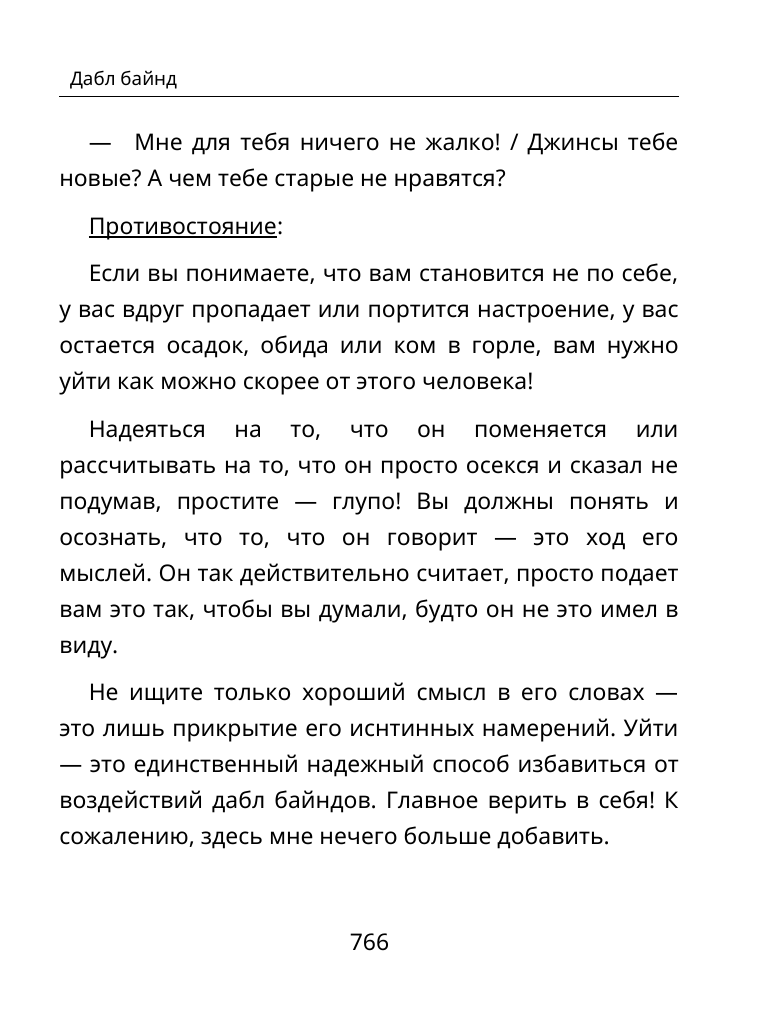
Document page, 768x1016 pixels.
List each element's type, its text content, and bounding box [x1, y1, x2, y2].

text Надеяться на то, что он поменяется или рассчитывать на то, что он просто осекся и сказал не подумав, простите — глупо! Вы должны понять и осознать, что то, что он говорит — это ход его мыслей. Он так действительно считает, просто подает вам это так, чтобы вы думали, будто он не это имел в виду. [59, 413, 679, 660]
text Не ищите только хороший смысл в его словах — это лишь прикрытие его иснтинных намерений. Уйти — это единственный надежный способ избавиться от воздействий дабл байндов. Главное верить в себя! К сожалению, здесь мне нечего больше добавить. [59, 676, 679, 851]
list Мне для тебя ничего не жалко! / Джинсы тебе новые? А чем тебе старые не нравятся? [59, 126, 679, 193]
text Если вы понимаете, что вам становится не по себе, у вас вдруг пропадает или портится настроение, у вас остается осадок, обида или ком в горле, вам нужно уйти как можно скорее от этого человека! [59, 257, 679, 396]
text Противостояние: [59, 210, 679, 241]
